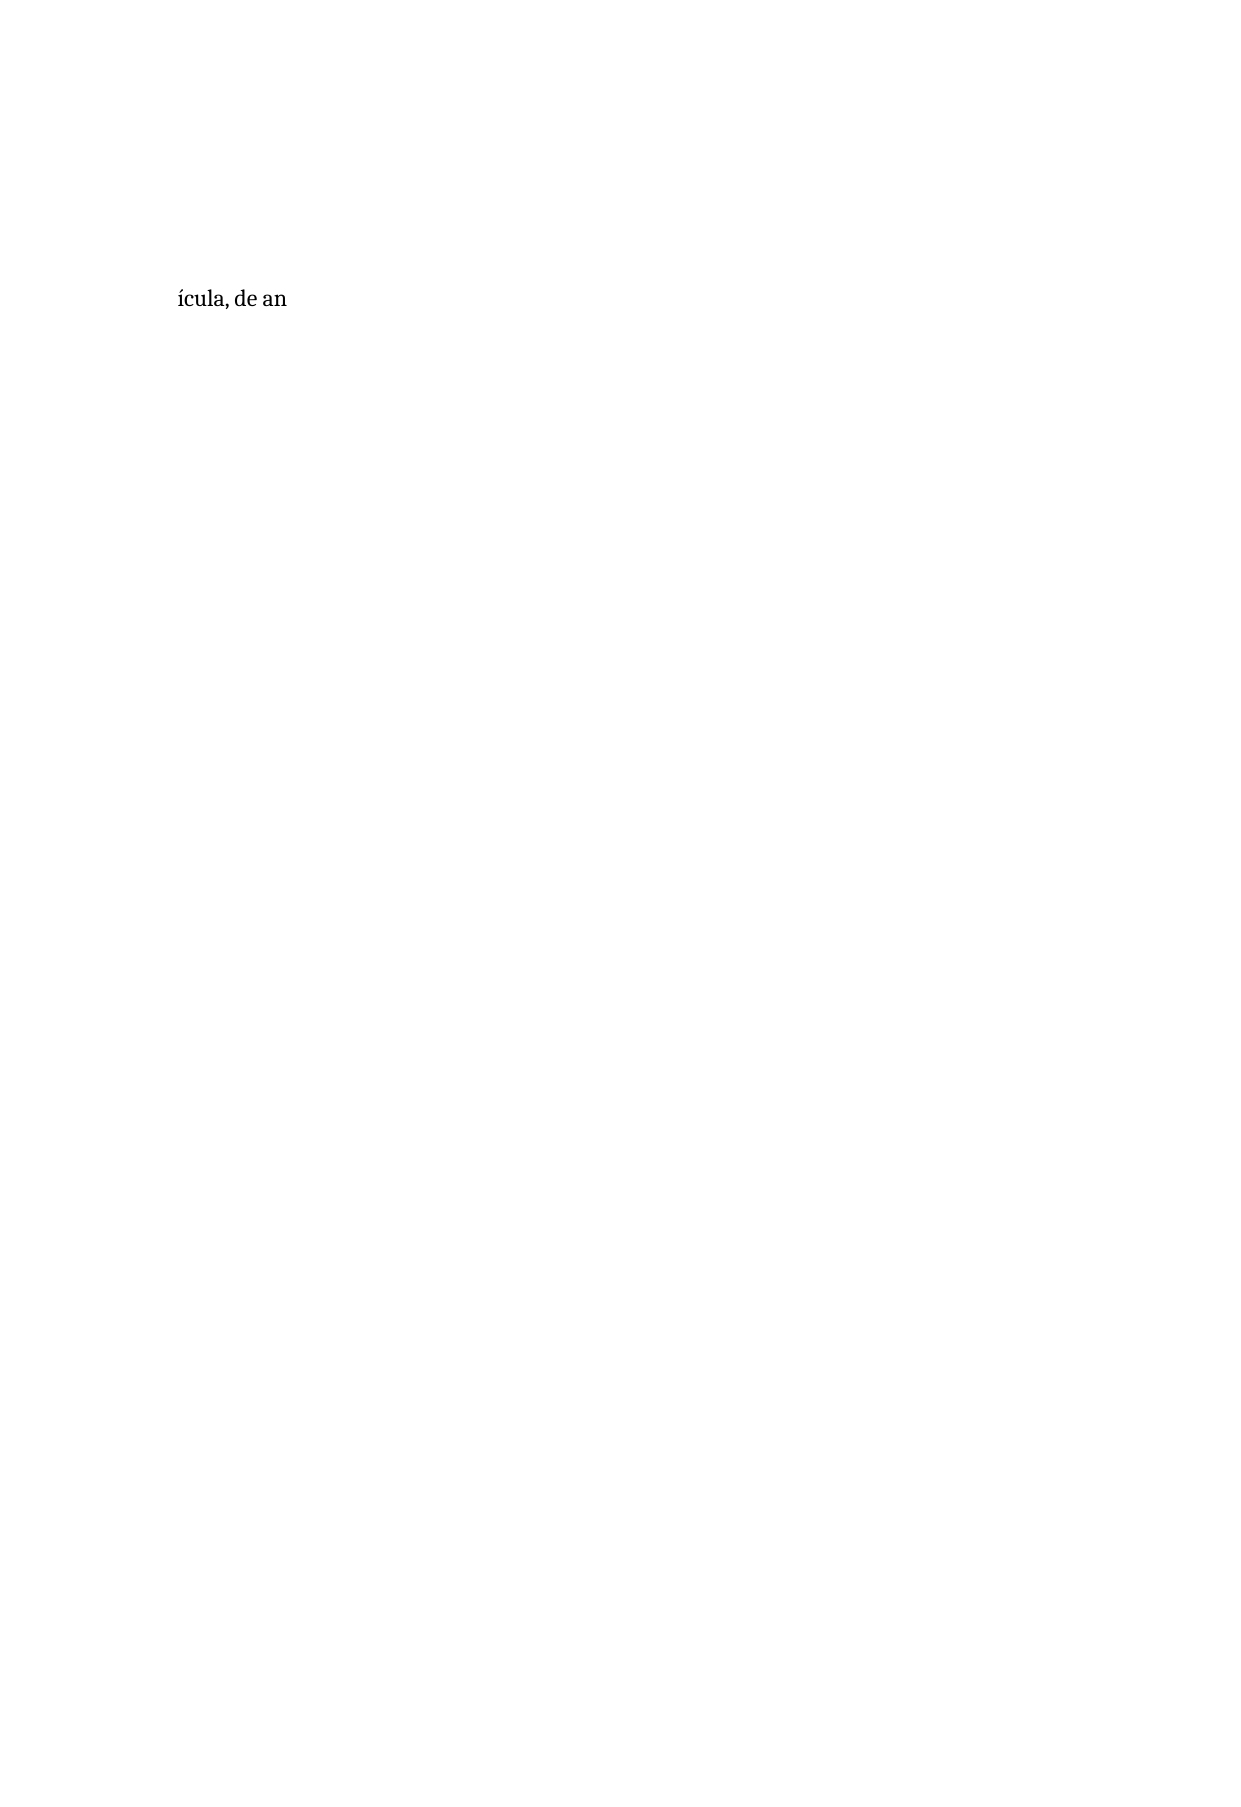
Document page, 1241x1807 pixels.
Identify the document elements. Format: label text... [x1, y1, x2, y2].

text ícula, de an [177, 285, 1069, 312]
